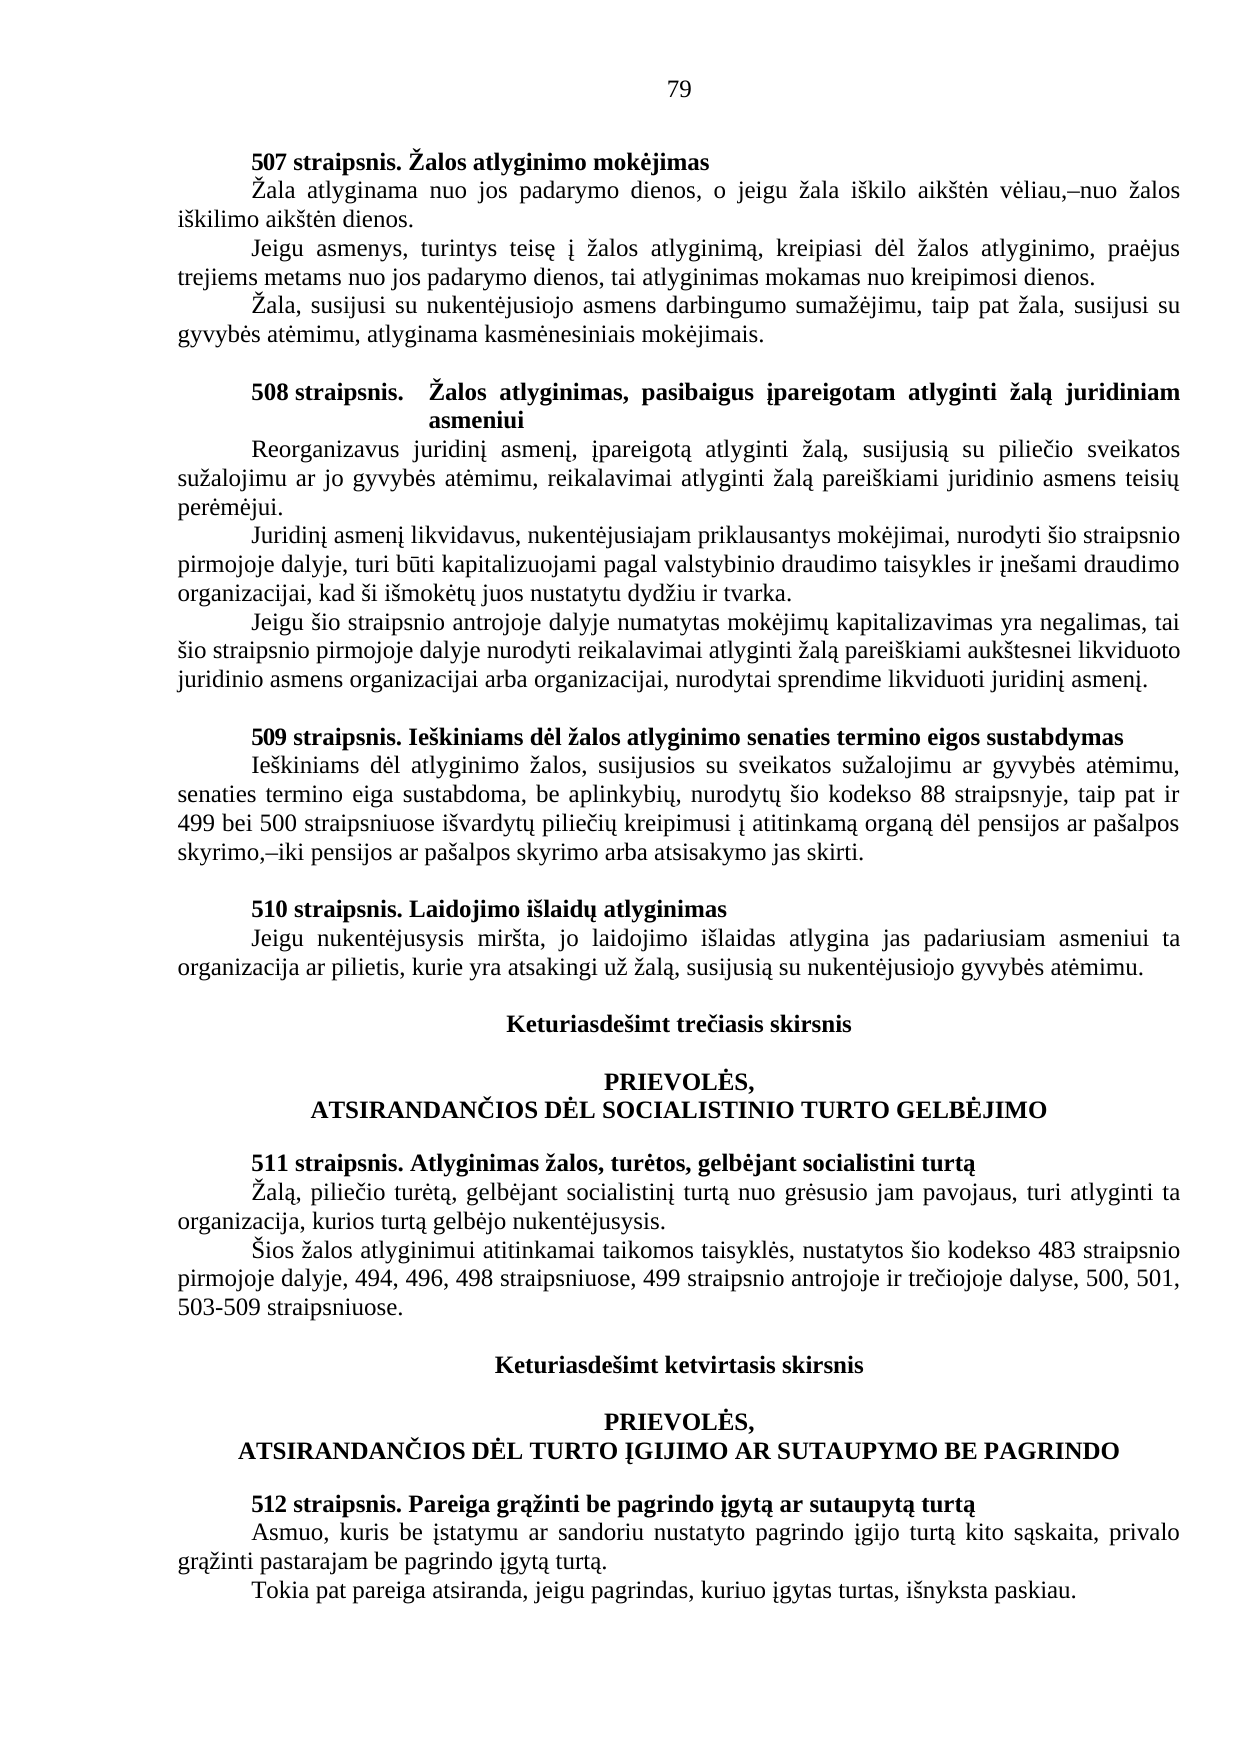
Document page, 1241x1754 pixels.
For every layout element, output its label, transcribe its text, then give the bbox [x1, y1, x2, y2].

text PRIEVOLĖS, [177, 1067, 1181, 1096]
text Juridinį asmenį likvidavus, nukentėjusiajam priklausantys mokėjimai, nurodyti šio straipsnio pirmojoje dalyje, turi būti kapitalizuojami pagal valstybinio draudimo taisykles ir įnešami draudimo organizacijai, kad ši išmokėtų juos nustatytu dydžiu ir tvarka. [177, 521, 1181, 607]
text Keturiasdešimt trečiasis skirsnis [177, 1009, 1181, 1038]
text 507 straipsnis. Žalos atlyginimo mokėjimas [177, 147, 1181, 176]
text 512 straipsnis. Pareiga grąžinti be pagrindo įgytą ar sutaupytą turtą [177, 1489, 1181, 1517]
text 509 straipsnis. Ieškiniams dėl žalos atlyginimo senaties termino eigos sustabdymas [177, 722, 1181, 751]
text PRIEVOLĖS, [177, 1407, 1181, 1436]
text Jeigu šio straipsnio antrojoje dalyje numatytas mokėjimų kapitalizavimas yra negalimas, tai šio straipsnio pirmojoje dalyje nurodyti reikalavimai atlyginti žalą pareiškiami aukštesnei likviduoto juridinio asmens organizacijai arba organizacijai, nurodytai sprendime likviduoti juridinį asmenį. [177, 607, 1181, 693]
text Šios žalos atlyginimui atitinkamai taikomos taisyklės, nustatytos šio kodekso 483 straipsnio pirmojoje dalyje, 494, 496, 498 straipsniuose, 499 straipsnio antrojoje ir trečiojoje dalyse, 500, 501, 503-509 straipsniuose. [177, 1235, 1181, 1321]
text Ieškiniams dėl atlyginimo žalos, susijusios su sveikatos sužalojimu ar gyvybės atėmimu, senaties termino eiga sustabdoma, be aplinkybių, nurodytų šio kodekso 88 straipsnyje, taip pat ir 499 bei 500 straipsniuose išvardytų piliečių kreipimusi į atitinkamą organą dėl pensijos ar pašalpos skyrimo,–iki pensijos ar pašalpos skyrimo arba atsisakymo jas skirti. [177, 751, 1181, 866]
text Reorganizavus juridinį asmenį, įpareigotą atlyginti žalą, susijusią su piliečio sveikatos sužalojimu ar jo gyvybės atėmimu, reikalavimai atlyginti žalą pareiškiami juridinio asmens teisių perėmėjui. [177, 434, 1181, 521]
text Žala, susijusi su nukentėjusiojo asmens darbingumo sumažėjimu, taip pat žala, susijusi su gyvybės atėmimu, atlyginama kasmėnesiniais mokėjimais. [177, 291, 1181, 348]
text 511 straipsnis. Atlyginimas žalos, turėtos, gelbėjant socialistini turtą [177, 1148, 1181, 1177]
text Žala atlyginama nuo jos padarymo dienos, o jeigu žala iškilo aikštėn vėliau,–nuo žalos iškilimo aikštėn dienos. [177, 176, 1181, 233]
text ATSIRANDANČIOS DĖL TURTO ĮGIJIMO AR SUTAUPYMO BE PAGRINDO [177, 1436, 1181, 1465]
text Žalą, piliečio turėtą, gelbėjant socialistinį turtą nuo grėsusio jam pavojaus, turi atlyginti ta organizacija, kurios turtą gelbėjo nukentėjusysis. [177, 1177, 1181, 1235]
text 510 straipsnis. Laidojimo išlaidų atlyginimas [177, 894, 1181, 923]
text Jeigu asmenys, turintys teisę į žalos atlyginimą, kreipiasi dėl žalos atlyginimo, praėjus trejiems metams nuo jos padarymo dienos, tai atlyginimas mokamas nuo kreipimosi dienos. [177, 233, 1181, 291]
text 508 straipsnis. Žalos atlyginimas, pasibaigus įpareigotam atlyginti žalą juridiniam asmeniui [251, 377, 1181, 434]
text Asmuo, kuris be įstatymu ar sandoriu nustatyto pagrindo įgijo turtą kito sąskaita, privalo grąžinti pastarajam be pagrindo įgytą turtą. [177, 1517, 1181, 1575]
text ATSIRANDANČIOS DĖL SOCIALISTINIO TURTO GELBĖJIMO [177, 1096, 1181, 1124]
text Keturiasdešimt ketvirtasis skirsnis [177, 1350, 1181, 1378]
text Jeigu nukentėjusysis miršta, jo laidojimo išlaidas atlygina jas padariusiam asmeniui ta organizacija ar pilietis, kurie yra atsakingi už žalą, susijusią su nukentėjusiojo gyvybės atėmimu. [177, 923, 1181, 981]
text Tokia pat pareiga atsiranda, jeigu pagrindas, kuriuo įgytas turtas, išnyksta paskiau. [177, 1575, 1181, 1604]
